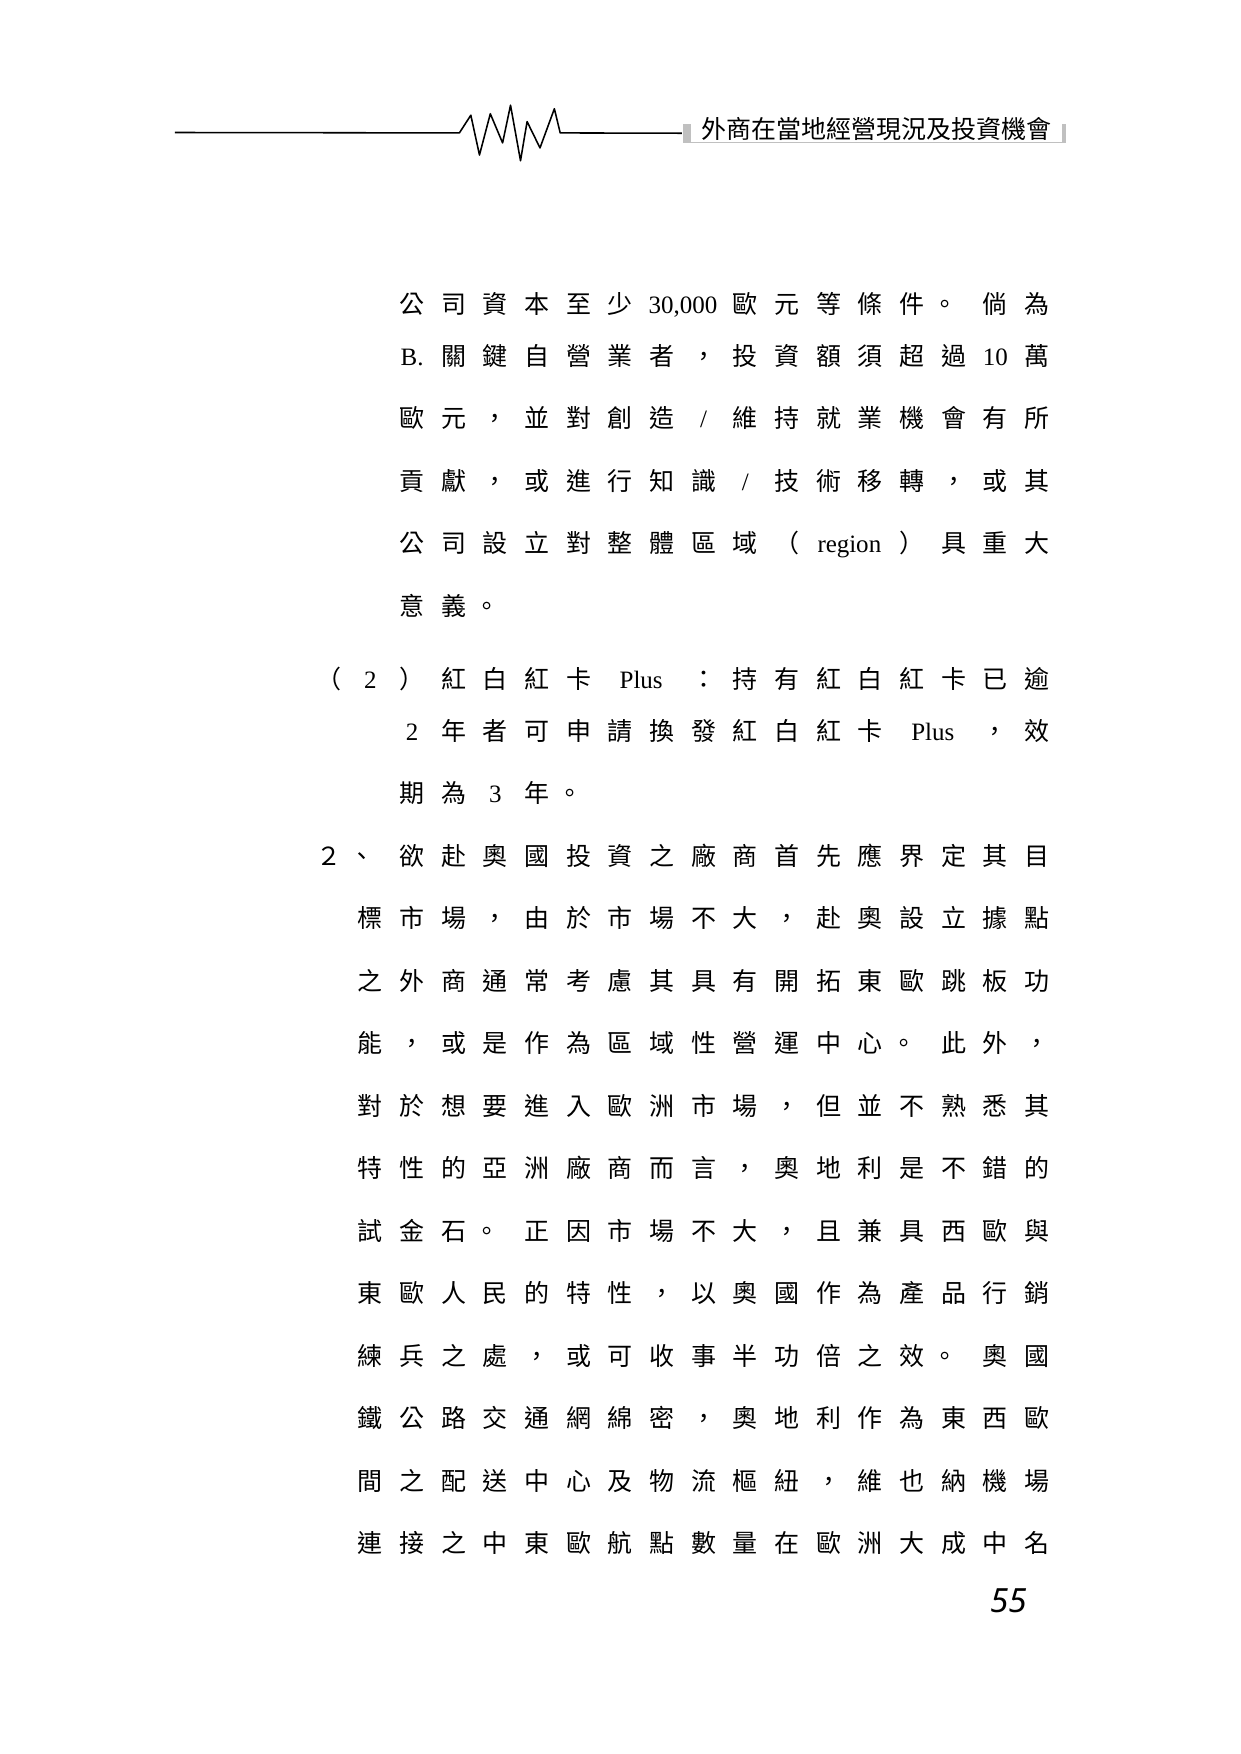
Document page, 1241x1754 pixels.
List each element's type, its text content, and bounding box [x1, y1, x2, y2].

text ２、欲赴奧國投資之廠商首先應界定其目標市場，由於市場不大，赴奧設立據點之外商通常考慮其具有開拓東歐跳板功能，或是作為區域性營運中心。此外，對於想要進入歐洲市場，但並不熟悉其特性的亞洲廠商而言，奧地利是不錯的試金石。正因市場不大，且兼具西歐與東歐人民的特性，以奧國作為產品行銷練兵之處，或可收事半功倍之效。奧國鐵公路交通網綿密，奧地利作為東西歐間之配送中心及物流樞紐，維也納機場連接之中東歐航點數量在歐洲大成中名 [281, 813, 1058, 1563]
text （2）紅白紅卡Plus：持有紅白紅卡已逾2年者可申請換發紅白紅卡Plus，效期為3年。 [306, 625, 1058, 813]
text 公司資本至少30,000歐元等條件。倘為B.關鍵自營業者，投資額須超過10萬歐元，並對創造/維持就業機會有所貢獻，或進行知識/技術移轉，或其公司設立對整體區域（region）具重大意義。 [306, 250, 1058, 625]
